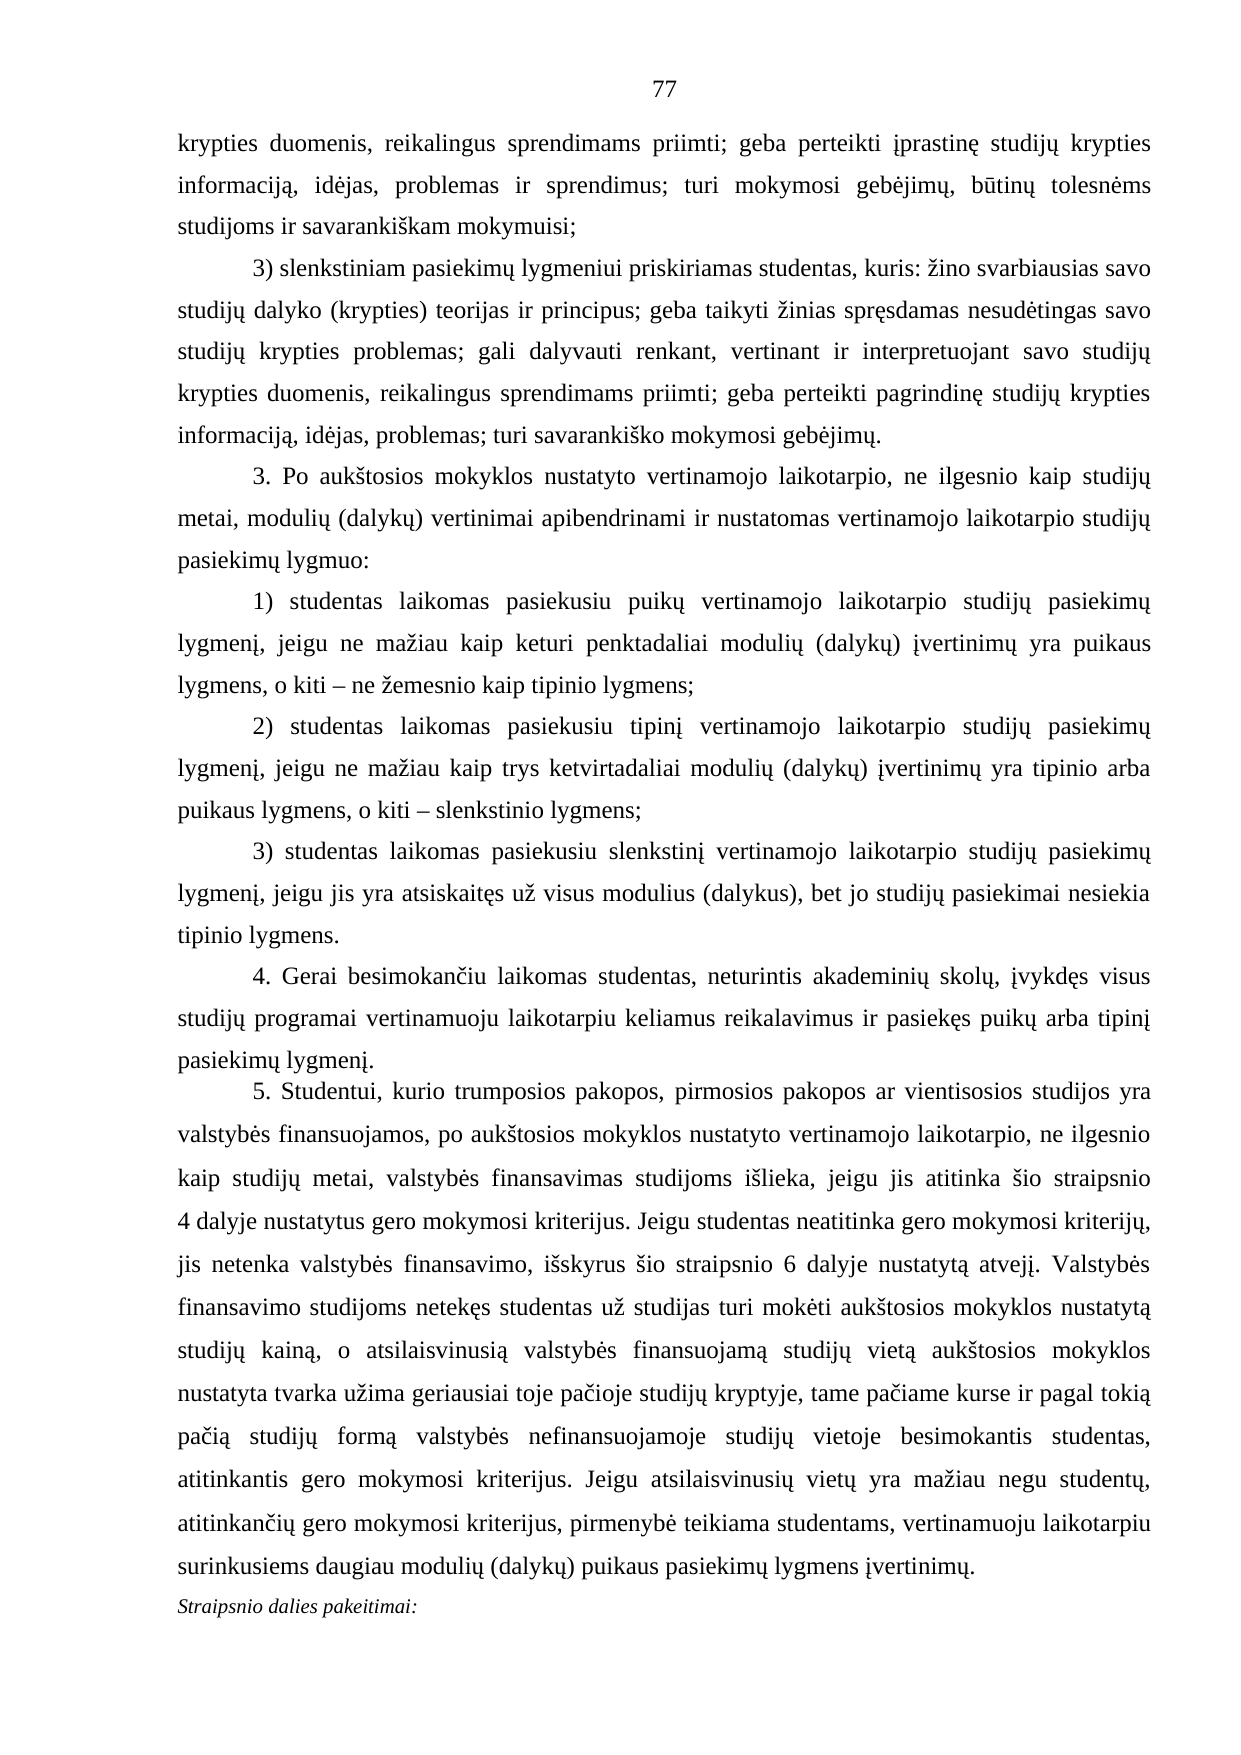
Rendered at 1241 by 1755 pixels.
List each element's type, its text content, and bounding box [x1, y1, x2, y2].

text 4. Gerai besimokančiu laikomas studentas, neturintis akademinių skolų, įvykdęs visus studijų programai vertinamuoju laikotarpiu keliamus reikalavimus ir pasiekęs puikų arba tipinį pasiekimų lygmenį. [177, 951, 1152, 1076]
text 3) slenkstiniam pasiekimų lygmeniui priskiriamas studentas, kuris: žino svarbiausias savo studijų dalyko (krypties) teorijas ir principus; geba taikyti žinias spręsdamas nesudėtingas savo studijų krypties problemas; gali dalyvauti renkant, vertinant ir interpretuojant savo studijų krypties duomenis, reikalingus sprendimams priimti; geba perteikti pagrindinę studijų krypties informaciją, idėjas, problemas; turi savarankiško mokymosi gebėjimų. [177, 243, 1152, 451]
text 3) studentas laikomas pasiekusiu slenkstinį vertinamojo laikotarpio studijų pasiekimų lygmenį, jeigu jis yra atsiskaitęs už visus modulius (dalykus), bet jo studijų pasiekimai nesiekia tipinio lygmens. [177, 826, 1152, 951]
text 1) studentas laikomas pasiekusiu puikų vertinamojo laikotarpio studijų pasiekimų lygmenį, jeigu ne mažiau kaip keturi penktadaliai modulių (dalykų) įvertinimų yra puikaus lygmens, o kiti – ne žemesnio kaip tipinio lygmens; [177, 576, 1152, 701]
text 3. Po aukštosios mokyklos nustatyto vertinamojo laikotarpio, ne ilgesnio kaip studijų metai, modulių (dalykų) vertinimai apibendrinami ir nustatomas vertinamojo laikotarpio studijų pasiekimų lygmuo: [177, 451, 1152, 576]
text 5. Studentui, kurio trumposios pakopos, pirmosios pakopos ar vientisosios studijos yra valstybės finansuojamos, po aukštosios mokyklos nustatyto vertinamojo laikotarpio, ne ilgesnio kaip studijų metai, valstybės finansavimas studijoms išlieka, jeigu jis atitinka šio straipsnio 4 dalyje nustatytus gero mokymosi kriterijus. Jeigu studentas neatitinka gero mokymosi kriterijų, jis netenka valstybės finansavimo, išskyrus šio straipsnio 6 dalyje nustatytą atvejį. Valstybės finansavimo studijoms netekęs studentas už studijas turi mokėti aukštosios mokyklos nustatytą studijų kainą, o atsilaisvinusią valstybės finansuojamą studijų vietą aukštosios mokyklos nustatyta tvarka užima geriausiai toje pačioje studijų kryptyje, tame pačiame kurse ir pagal tokią pačią studijų formą valstybės nefinansuojamoje studijų vietoje besimokantis studentas, atitinkantis gero mokymosi kriterijus. Jeigu atsilaisvinusių vietų yra mažiau negu studentų, atitinkančių gero mokymosi kriterijus, pirmenybė teikiama studentams, vertinamuoju laikotarpiu surinkusiems daugiau modulių (dalykų) puikaus pasiekimų lygmens įvertinimų. [177, 1076, 1152, 1579]
text Straipsnio dalies pakeitimai: [177, 1594, 1152, 1618]
text 2) studentas laikomas pasiekusiu tipinį vertinamojo laikotarpio studijų pasiekimų lygmenį, jeigu ne mažiau kaip trys ketvirtadaliai modulių (dalykų) įvertinimų yra tipinio arba puikaus lygmens, o kiti – slenkstinio lygmens; [177, 701, 1152, 826]
text krypties duomenis, reikalingus sprendimams priimti; geba perteikti įprastinę studijų krypties informaciją, idėjas, problemas ir sprendimus; turi mokymosi gebėjimų, būtinų tolesnėms studijoms ir savarankiškam mokymuisi; [177, 118, 1152, 243]
